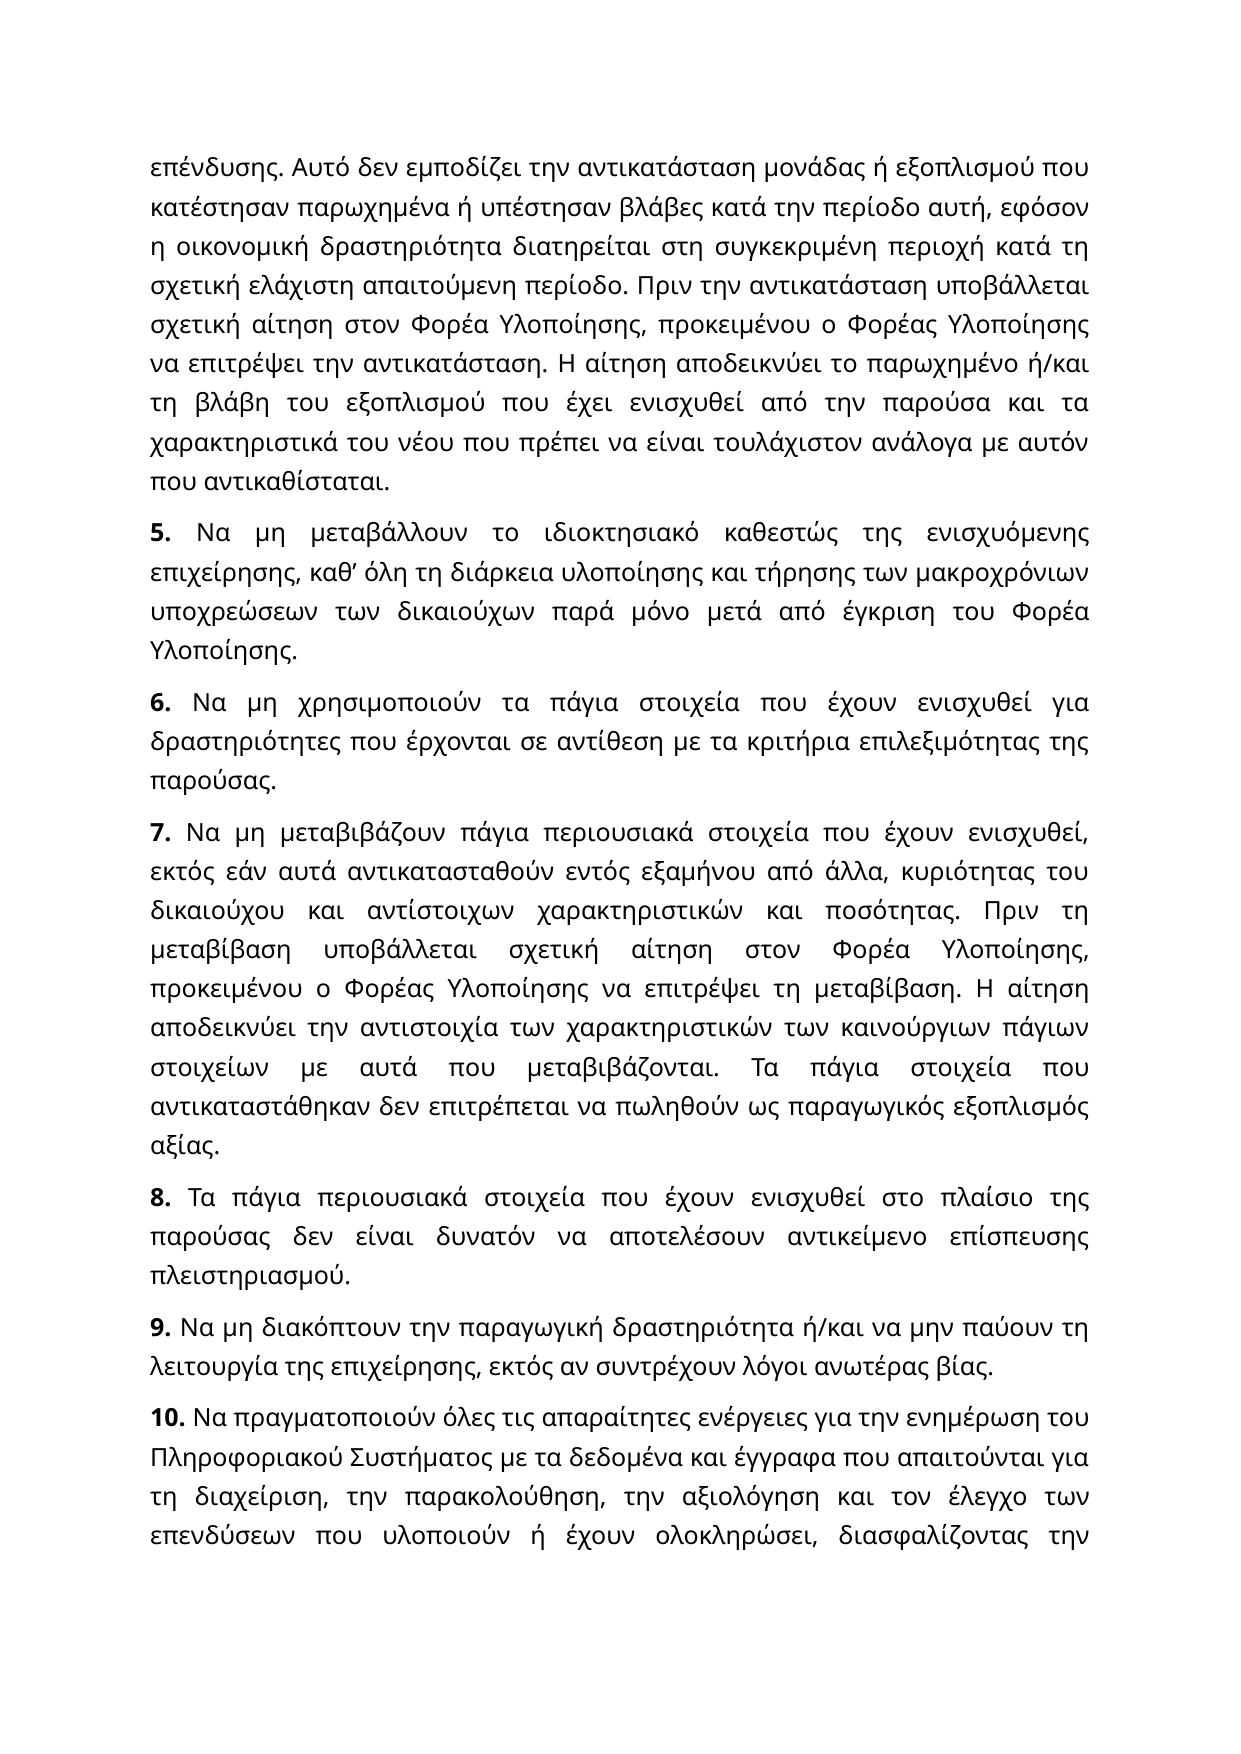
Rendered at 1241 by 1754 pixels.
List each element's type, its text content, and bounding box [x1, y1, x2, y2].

text 6. Να μη χρησιμοποιούν τα πάγια στοιχεία που έχουν ενισχυθεί για δραστηριότητες που έρχονται σε αντίθεση με τα κριτήρια επιλεξιμότητας της παρούσας. [150, 684, 1090, 797]
text 10. Να πραγματοποιούν όλες τις απαραίτητες ενέργειες για την ενημέρωση του Πληροφοριακού Συστήματος με τα δεδομένα και έγγραφα που απαιτούνται για τη διαχείριση, την παρακολούθηση, την αξιολόγηση και τον έλεγχο των επενδύσεων που υλοποιούν ή έχουν ολοκληρώσει, διασφαλίζοντας την [150, 1400, 1090, 1552]
text 7. Να μη μεταβιβάζουν πάγια περιουσιακά στοιχεία που έχουν ενισχυθεί, εκτός εάν αυτά αντικατασταθούν εντός εξαμήνου από άλλα, κυριότητας του δικαιούχου και αντίστοιχων χαρακτηριστικών και ποσότητας. Πριν τη μεταβίβαση υποβάλλεται σχετική αίτηση στον Φορέα Υλοποίησης, προκειμένου ο Φορέας Υλοποίησης να επιτρέψει τη μεταβίβαση. Η αίτηση αποδεικνύει την αντιστοιχία των χαρακτηριστικών των καινούργιων πάγιων στοιχείων με αυτά που μεταβιβάζονται. Τα πάγια στοιχεία που αντικαταστάθηκαν δεν επιτρέπεται να πωληθούν ως παραγωγικός εξοπλισμός αξίας. [150, 814, 1090, 1162]
text επένδυσης. Αυτό δεν εμποδίζει την αντικατάσταση μονάδας ή εξοπλισμού που κατέστησαν παρωχημένα ή υπέστησαν βλάβες κατά την περίοδο αυτή, εφόσον η οικονομική δραστηριότητα διατηρείται στη συγκεκριμένη περιοχή κατά τη σχετική ελάχιστη απαιτούμενη περίοδο. Πριν την αντικατάσταση υποβάλλεται σχετική αίτηση στον Φορέα Υλοποίησης, προκειμένου ο Φορέας Υλοποίησης να επιτρέψει την αντικατάσταση. Η αίτηση αποδεικνύει το παρωχημένο ή/και τη βλάβη του εξοπλισμού που έχει ενισχυθεί από την παρούσα και τα χαρακτηριστικά του νέου που πρέπει να είναι τουλάχιστον ανάλογα με αυτόν που αντικαθίσταται. [150, 150, 1090, 497]
text 9. Να μη διακόπτουν την παραγωγική δραστηριότητα ή/και να μην παύουν τη λειτουργία της επιχείρησης, εκτός αν συντρέχουν λόγοι ανωτέρας βίας. [150, 1309, 1090, 1382]
text 5. Να μη μεταβάλλουν το ιδιοκτησιακό καθεστώς της ενισχυόμενης επιχείρησης, καθ’ όλη τη διάρκεια υλοποίησης και τήρησης των μακροχρόνιων υποχρεώσεων των δικαιούχων παρά μόνο μετά από έγκριση του Φορέα Υλοποίησης. [150, 515, 1090, 667]
text 8. Τα πάγια περιουσιακά στοιχεία που έχουν ενισχυθεί στο πλαίσιο της παρούσας δεν είναι δυνατόν να αποτελέσουν αντικείμενο επίσπευσης πλειστηριασμού. [150, 1179, 1090, 1292]
